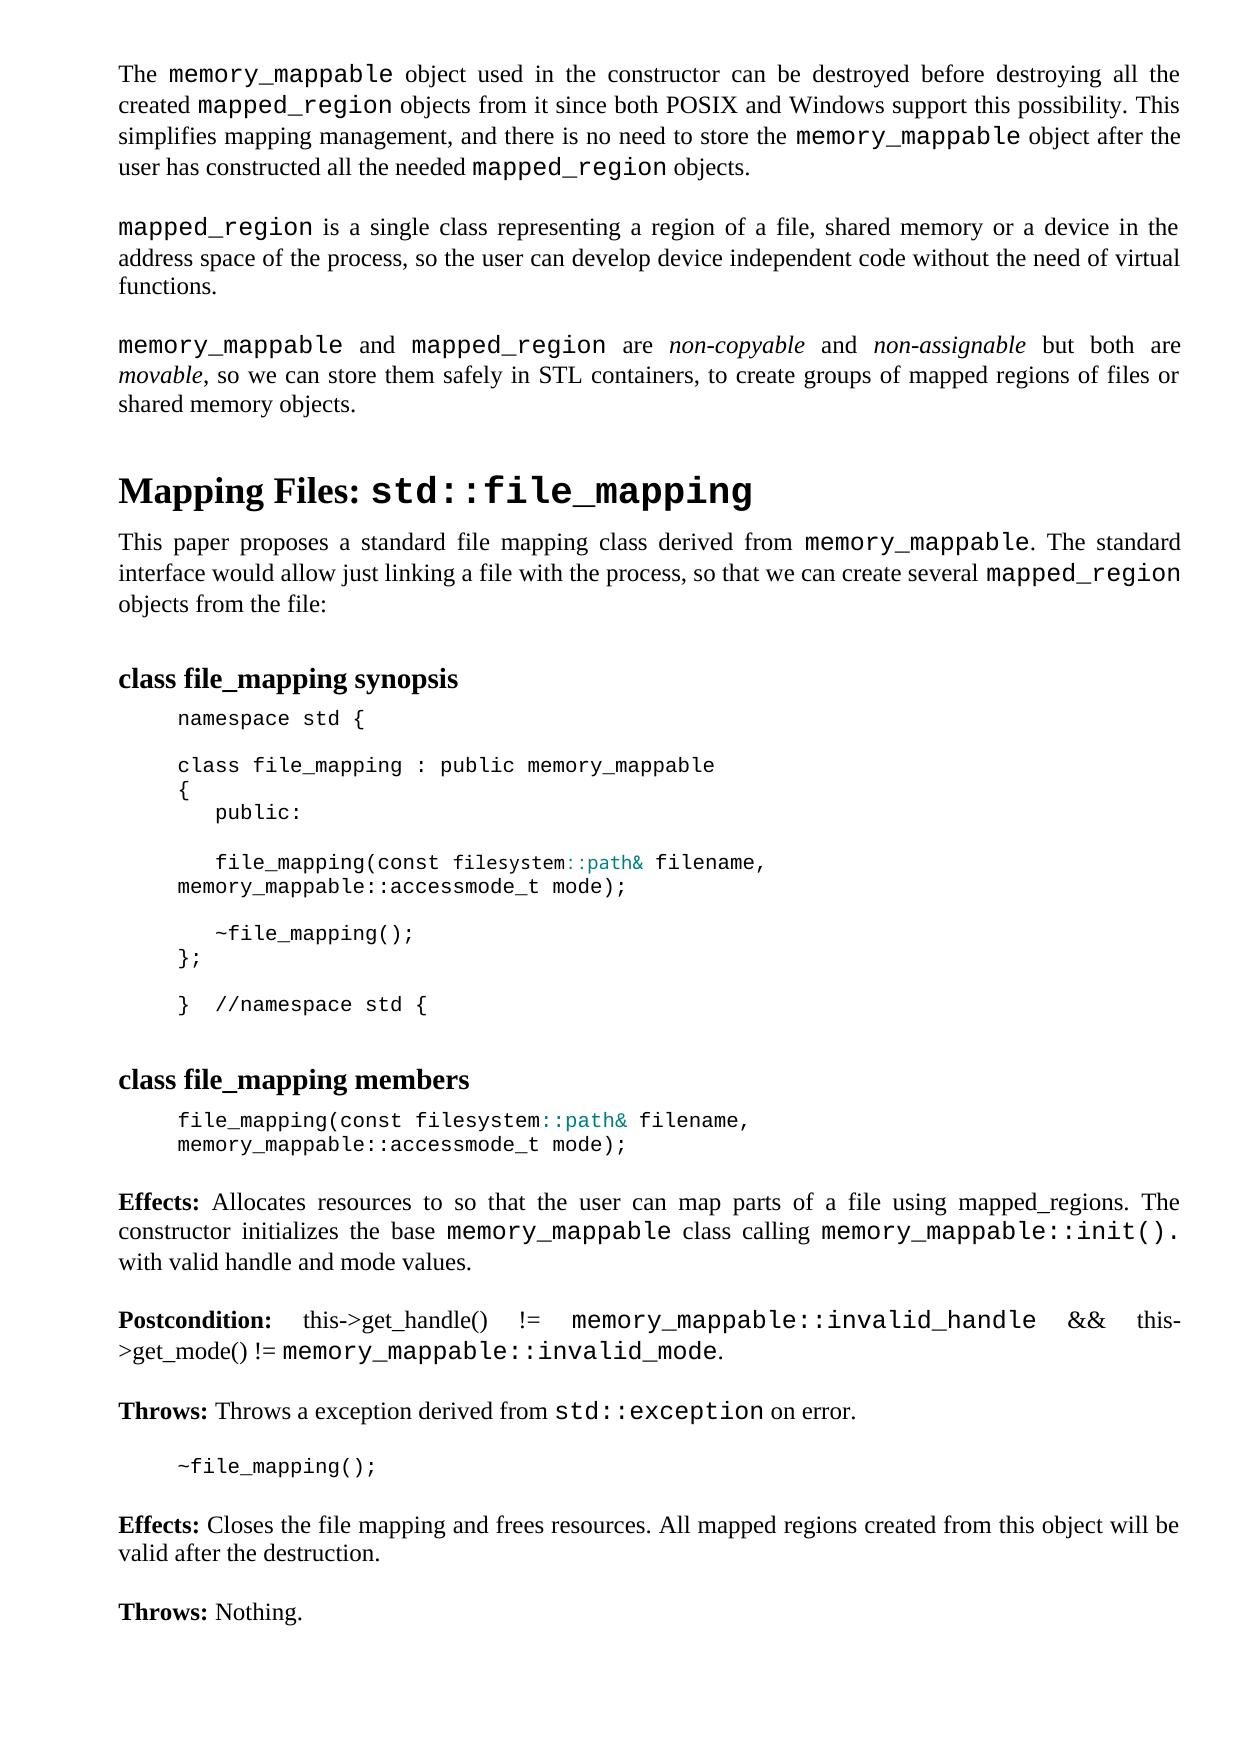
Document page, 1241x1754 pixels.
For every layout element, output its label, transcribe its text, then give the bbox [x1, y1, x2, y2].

text mapped_region is a single class representing a region of a file, shared memory or a device in the address space of the process, so the user can develop device independent code without the need of virtual functions. [118, 212, 1181, 300]
text Effects: Closes the file mapping and frees resources. All mapped regions created from this object will be valid after the destruction. [118, 1510, 1181, 1567]
text file_mapping(const filesystem::path& filename, memory_mappable::accessmode_t mode); [177, 849, 1122, 899]
text } //namespace std { [177, 994, 1122, 1018]
subtitle class file_mapping members [118, 1062, 1181, 1095]
text memory_mappable and mapped_region are non-copyable and non-assignable but both are movable, so we can store them safely in STL containers, to create groups of mapped regions of files or shared memory objects. [118, 330, 1181, 418]
text public: [177, 802, 1122, 826]
text This paper proposes a standard file mapping class derived from memory_mappable. The standard interface would allow just linking a file with the process, so that we can create several mapped_region objects from the file: [118, 527, 1181, 617]
text file_mapping(const filesystem::path& filename, memory_mappable::accessmode_t mode); [177, 1108, 1122, 1158]
text Throws: Throws a exception derived from std::exception on error. [118, 1396, 1181, 1427]
text ~file_mapping(); [177, 1457, 1122, 1480]
text Postcondition: this->get_handle() != memory_mappable::invalid_handle && this->get_mode() != memory_mappable::invalid_mode. [118, 1305, 1181, 1367]
text Effects: Allocates resources to so that the user can map parts of a file using mapped_regions. The constructor initializes the base memory_mappable class calling memory_mappable::init(). with valid handle and mode values. [118, 1187, 1181, 1276]
text }; [177, 947, 1122, 970]
text The memory_mappable object used in the constructor can be destroyed before destroying all the created mapped_region objects from it since both POSIX and Windows support this possibility. This simplifies mapping management, and there is no need to store the memory_mappable object after the user has constructed all the needed mapped_region objects. [118, 59, 1181, 182]
text ~file_mapping(); [177, 923, 1122, 947]
text namespace std { [177, 708, 1122, 731]
text class file_mapping : public memory_mappable [177, 755, 1122, 778]
subtitle Mapping Files: std::file_mapping [118, 468, 1181, 514]
text Throws: Nothing. [118, 1597, 1181, 1625]
subtitle class file_mapping synopsis [118, 662, 1181, 695]
text { [177, 778, 1122, 802]
